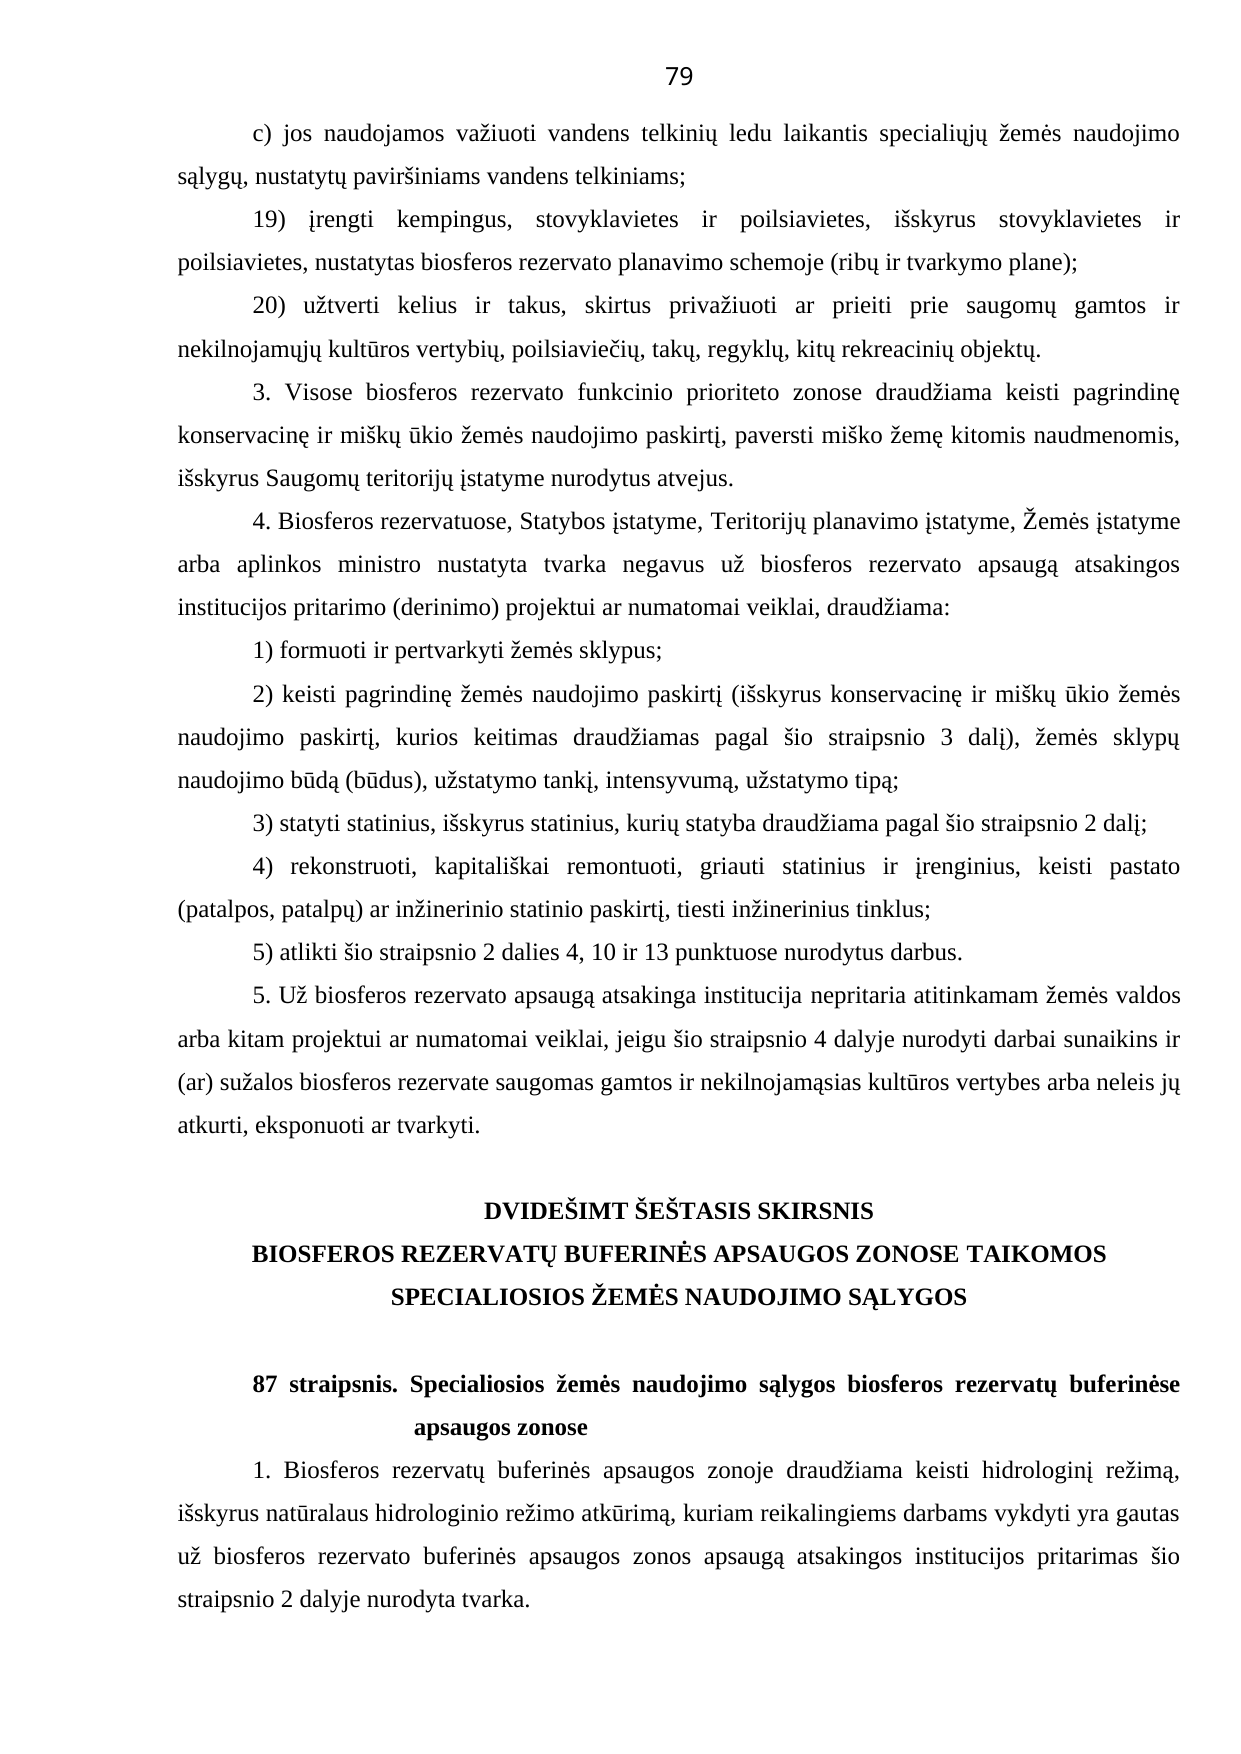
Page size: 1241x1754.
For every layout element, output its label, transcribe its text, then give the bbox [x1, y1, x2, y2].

text 5. Už biosferos rezervato apsaugą atsakinga institucija nepritaria atitinkamam žemės valdos arba kitam projektui ar numatomai veiklai, jeigu šio straipsnio 4 dalyje nurodyti darbai sunaikins ir (ar) sužalos biosferos rezervate saugomas gamtos ir nekilnojamąsias kultūros vertybes arba neleis jų atkurti, eksponuoti ar tvarkyti. [177, 981, 1181, 1139]
text 1. Biosferos rezervatų buferinės apsaugos zonoje draudžiama keisti hidrologinį režimą, išskyrus natūralaus hidrologinio režimo atkūrimą, kuriam reikalingiems darbams vykdyti yra gautas už biosferos rezervato buferinės apsaugos zonos apsaugą atsakingos institucijos pritarimas šio straipsnio 2 dalyje nurodyta tvarka. [177, 1455, 1181, 1613]
text BIOSFEROS REZERVATŲ BUFERINĖS APSAUGOS ZONOSE TAIKOMOS SPECIALIOSIOS ŽEMĖS NAUDOJIMO SĄLYGOS [177, 1239, 1181, 1311]
text 3. Visose biosferos rezervato funkcinio prioriteto zonose draudžiama keisti pagrindinę konservacinę ir miškų ūkio žemės naudojimo paskirtį, paversti miško žemę kitomis naudmenomis, išskyrus Saugomų teritorijų įstatyme nurodytus atvejus. [177, 377, 1181, 492]
text 87 straipsnis. Specialiosios žemės naudojimo sąlygos biosferos rezervatų buferinėse apsaugos zonose [252, 1369, 1181, 1441]
text 5) atlikti šio straipsnio 2 dalies 4, 10 ir 13 punktuose nurodytus darbus. [177, 937, 1181, 966]
text c) jos naudojamos važiuoti vandens telkinių ledu laikantis specialiųjų žemės naudojimo sąlygų, nustatytų paviršiniams vandens telkiniams; [177, 118, 1181, 190]
text 1) formuoti ir pertvarkyti žemės sklypus; [177, 636, 1181, 664]
text 2) keisti pagrindinę žemės naudojimo paskirtį (išskyrus konservacinę ir miškų ūkio žemės naudojimo paskirtį, kurios keitimas draudžiamas pagal šio straipsnio 3 dalį), žemės sklypų naudojimo būdą (būdus), užstatymo tankį, intensyvumą, užstatymo tipą; [177, 679, 1181, 794]
text 4. Biosferos rezervatuose, Statybos įstatyme, Teritorijų planavimo įstatyme, Žemės įstatyme arba aplinkos ministro nustatyta tvarka negavus už biosferos rezervato apsaugą atsakingos institucijos pritarimo (derinimo) projektui ar numatomai veiklai, draudžiama: [177, 506, 1181, 621]
text 4) rekonstruoti, kapitališkai remontuoti, griauti statinius ir įrenginius, keisti pastato (patalpos, patalpų) ar inžinerinio statinio paskirtį, tiesti inžinerinius tinklus; [177, 851, 1181, 923]
text 3) statyti statinius, išskyrus statinius, kurių statyba draudžiama pagal šio straipsnio 2 dalį; [177, 808, 1181, 837]
text DVIDEŠIMT ŠEŠTASIS SKIRSNIS [177, 1196, 1181, 1225]
text 19) įrengti kempingus, stovyklavietes ir poilsiavietes, išskyrus stovyklavietes ir poilsiavietes, nustatytas biosferos rezervato planavimo schemoje (ribų ir tvarkymo plane); [177, 204, 1181, 276]
text 20) užtverti kelius ir takus, skirtus privažiuoti ar prieiti prie saugomų gamtos ir nekilnojamųjų kultūros vertybių, poilsiaviečių, takų, regyklų, kitų rekreacinių objektų. [177, 291, 1181, 362]
